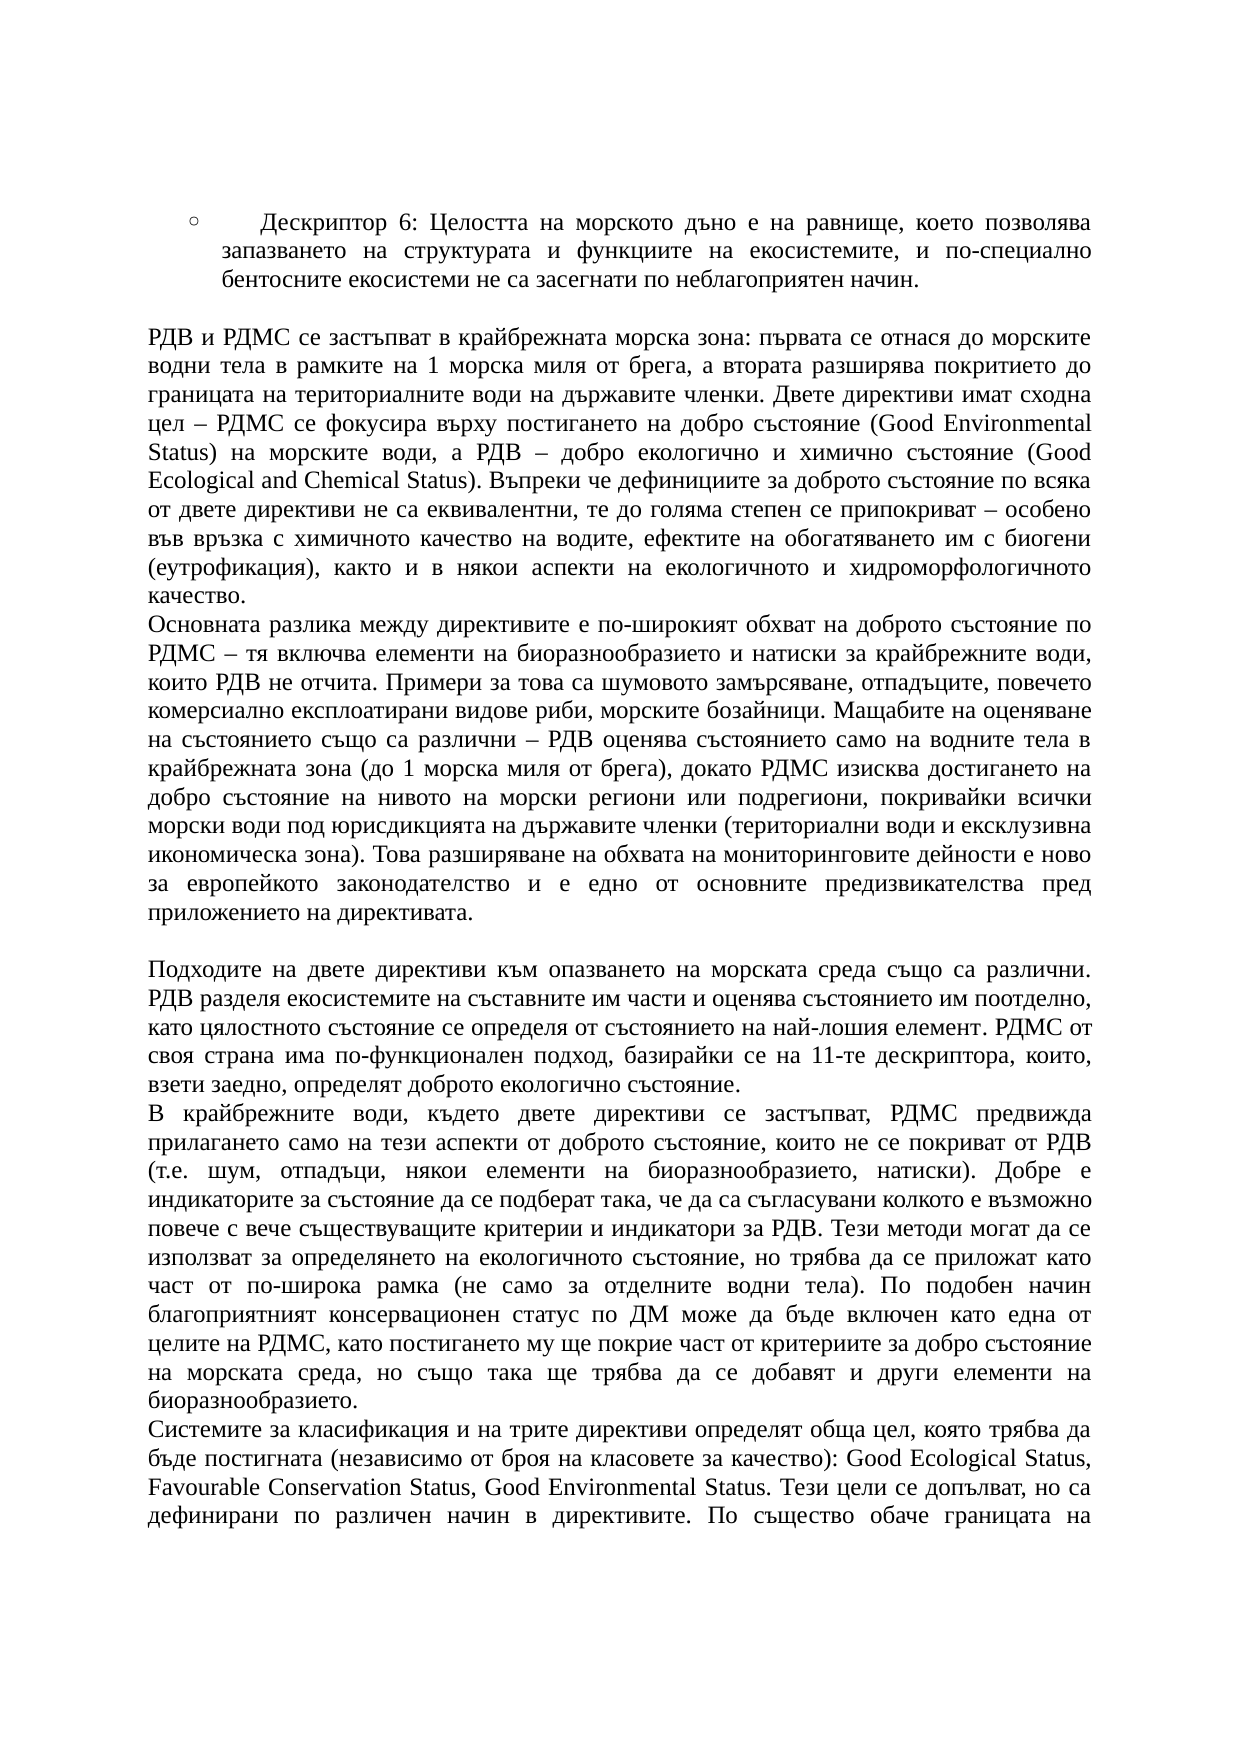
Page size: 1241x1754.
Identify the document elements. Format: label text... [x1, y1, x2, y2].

list Дескриптор 6: Целостта на морското дъно е на равнище, което позволява запазването на структурата и функциите на екосистемите, и по-специално бентосните екосистеми не са засегнати по неблагоприятен начин. [184, 207, 1093, 293]
text Основната разлика между директивите е по-широкият обхват на доброто състояние по РДМС – тя включва елементи на биоразнообразието и натиски за крайбрежните води, които РДВ не отчита. Примери за това са шумовото замърсяване, отпадъците, повечето комерсиално експлоатирани видове риби, морските бозайници. Мащабите на оценяване на състоянието също са различни – РДВ оценява състоянието само на водните тела в крайбрежната зона (до 1 морска миля от брега), докато РДМС изисква достигането на добро състояние на нивото на морски региони или подрегиони, покривайки всички морски води под юрисдикцията на държавите членки (териториални води и ексклузивна икономическа зона). Това разширяване на обхвата на мониторинговите дейности е ново за европейкото законодателство и е едно от основните предизвикателства пред приложението на директивата. [148, 609, 1093, 925]
text Подходите на двете директиви към опазването на морската среда също са различни. РДВ разделя екосистемите на съставните им части и оценява състоянието им поотделно, като цялостното състояние се определя от състоянието на най-лошия елемент. РДМС от своя страна има по-функционален подход, базирайки се на 11-те дескриптора, които, взети заедно, определят доброто екологично състояние. [148, 954, 1093, 1098]
text РДВ и РДМС се застъпват в крайбрежната морска зона: първата се отнася до морските водни тела в рамките на 1 морска миля от брега, а втората разширява покритието до границата на териториалните води на държавите членки. Двете директиви имат сходна цел – РДМС се фокусира върху постигането на добро състояние (Good Environmental Status) на морските води, а РДВ – добро екологично и химично състояние (Good Ecological and Chemical Status). Въпреки че дефинициите за доброто състояние по всяка от двете директиви не са еквивалентни, те до голяма степен се припокриват – особено във връзка с химичното качество на водите, ефектите на обогатяването им с биогени (еутрофикация), както и в някои аспекти на екологичното и хидроморфологичното качество. [148, 322, 1093, 609]
text В крайбрежните води, където двете директиви се застъпват, РДМС предвижда прилагането само на тези аспекти от доброто състояние, които не се покриват от РДВ (т.е. шум, отпадъци, някои елементи на биоразнообразието, натиски). Добре е индикаторите за състояние да се подберат така, че да са съгласувани колкото е възможно повече с вече съществуващите критерии и индикатори за РДВ. Тези методи могат да се използват за определянето на екологичното състояние, но трябва да се приложат като част от по-широка рамка (не само за отделните водни тела). По подобен начин благоприятният консервационен статус по ДМ може да бъде включен като една от целите на РДМС, като постигането му ще покрие част от критериите за добро състояние на морската среда, но също така ще трябва да се добавят и други елементи на биоразнообразието. [148, 1098, 1093, 1414]
text Системите за класификация и на трите директиви определят обща цел, която трябва да бъде постигната (независимо от броя на класовете за качество): Good Ecological Status, Favourable Conservation Status, Good Environmental Status. Тези цели се допълват, но са дефинирани по различен начин в директивите. По същество обаче границата на [148, 1414, 1093, 1529]
